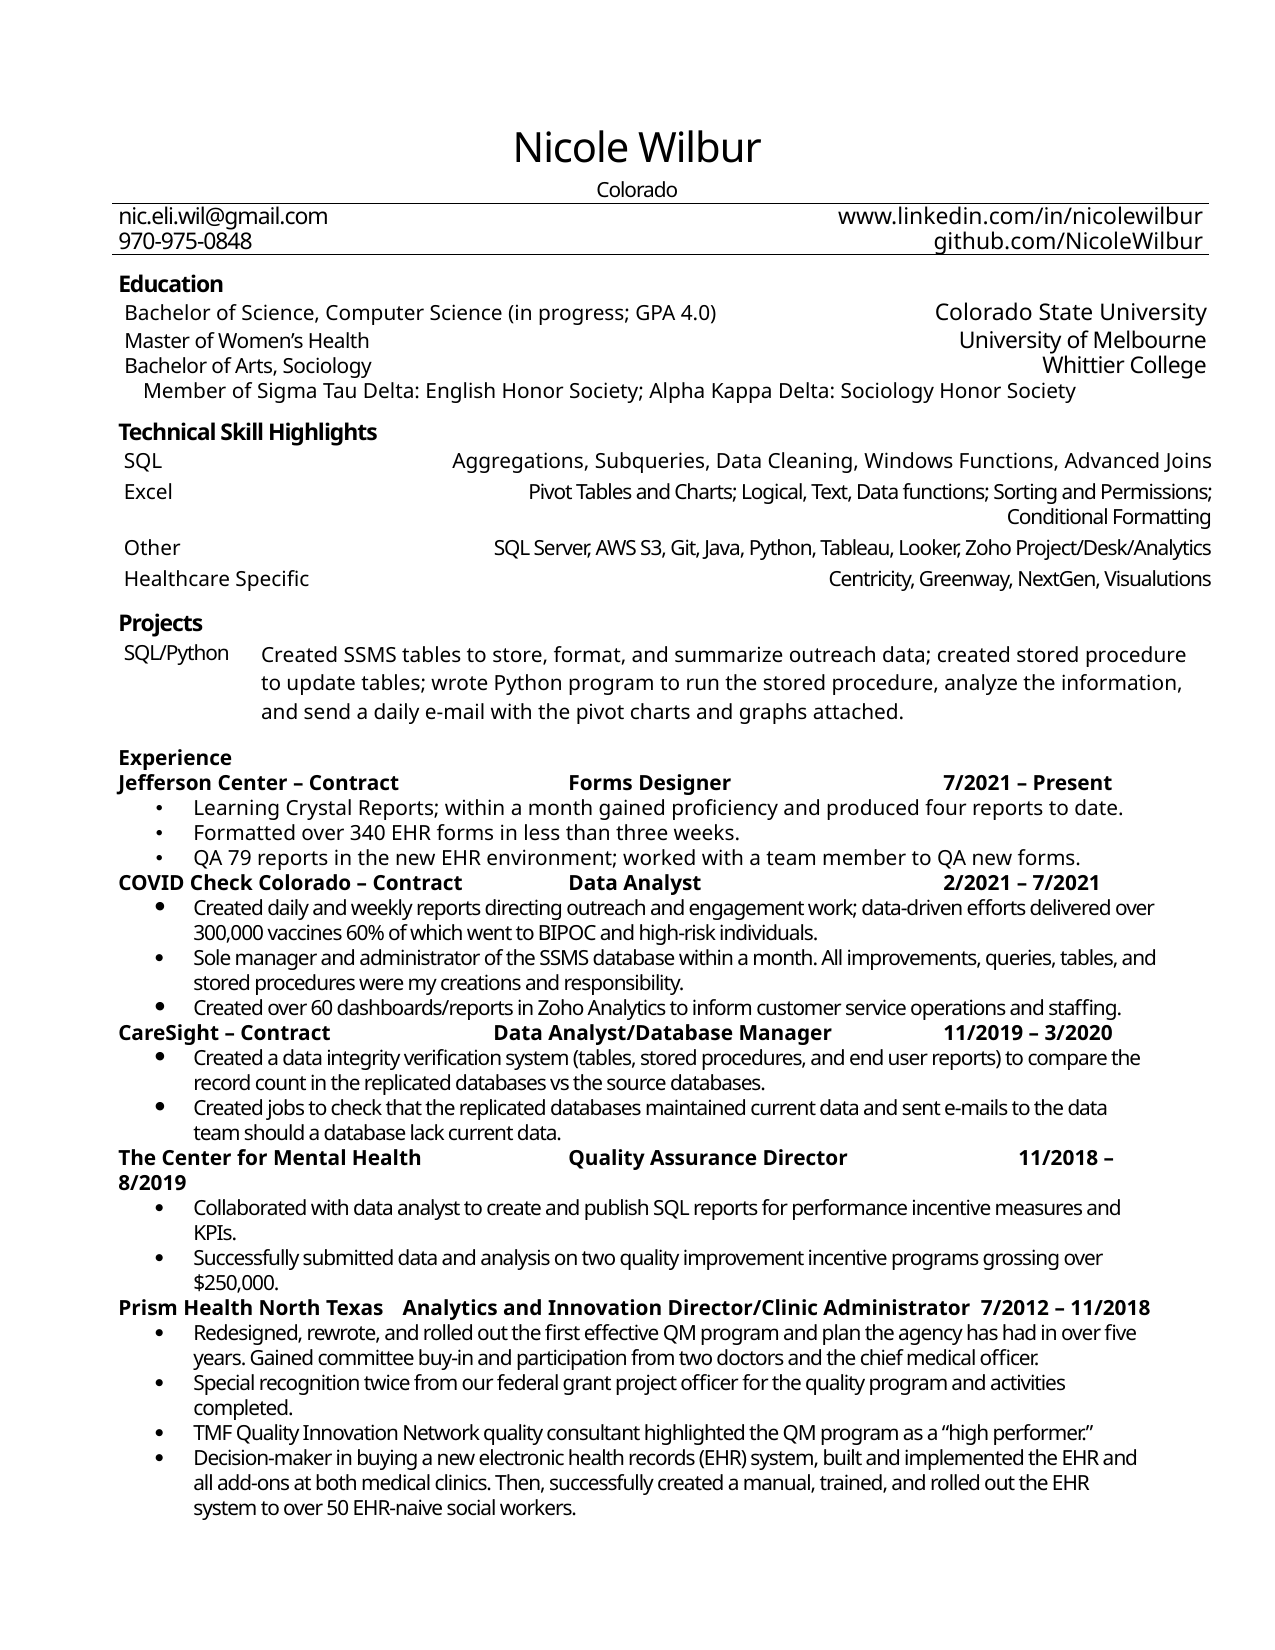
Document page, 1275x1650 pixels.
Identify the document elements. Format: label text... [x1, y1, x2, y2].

list QA 79 reports in the new EHR environment; worked with a team member to QA new forms. [156, 845, 1157, 870]
text Colorado [118, 175, 1157, 203]
text Experience [118, 745, 1157, 770]
text Nicole Wilbur [118, 118, 1157, 175]
table_header Bachelor of Science, Computer Science (in progress; GPA 4.0) [118, 298, 784, 328]
table_cell Member of Sigma Tau Delta: English Honor Society; Alpha Kappa Delta: Sociology Honor Society [118, 379, 1213, 403]
text Projects [118, 612, 1157, 637]
list Formatted over 340 EHR forms in less than three weeks. [156, 820, 1157, 845]
text COVID Check Colorado – Contract Data Analyst 2/2021 – 7/2021 [118, 870, 1157, 895]
table_header Created SSMS tables to store, format, and summarize outreach data; created stored procedure to update tables; wrote Python program to run the stored procedure, analyze the information, and send a daily e-mail with the pivot charts and graphs attached. [250, 637, 1217, 728]
table_cell 970-975-0848 [112, 229, 659, 254]
table_cell University of Melbourne [784, 329, 1213, 353]
list Created jobs to check that the replicated databases maintained current data and sent e-mails to the data team should a database lack current data. [156, 1095, 1157, 1145]
table_cell Bachelor of Arts, Sociology [118, 354, 784, 378]
table_cell Healthcare Specific [112, 564, 418, 595]
table_cell SQL Server, AWS S3, Git, Java, Python, Tableau, Looker, Zoho Project/Desk/Analytics [418, 533, 1219, 564]
table_header www.linkedin.com/in/nicolewilbur [660, 204, 1209, 229]
table_cell Pivot Tables and Charts; Logical, Text, Data functions; Sorting and Permissions; Conditional Formatting [418, 477, 1219, 533]
text Education [118, 272, 1157, 297]
list Redesigned, rewrote, and rolled out the first effective QM program and plan the agency has had in over five years. Gained committee buy-in and participation from two doctors and the chief medical officer. [156, 1320, 1157, 1370]
table_cell Master of Women’s Health [118, 329, 784, 353]
table_cell github.com/NicoleWilbur [660, 229, 1209, 254]
list Decision-maker in buying a new electronic health records (EHR) system, built and implemented the EHR and all add-ons at both medical clinics. Then, successfully created a manual, trained, and rolled out the EHR system to over 50 EHR-naive social workers. [156, 1445, 1157, 1520]
list Sole manager and administrator of the SSMS database within a month. All improvements, queries, tables, and stored procedures were my creations and responsibility. [156, 945, 1157, 995]
table_cell Excel [112, 477, 418, 533]
text Technical Skill Highlights [118, 421, 1157, 446]
list Created over 60 dashboards/reports in Zoho Analytics to inform customer service operations and staffing. [156, 995, 1157, 1020]
text Prism Health North Texas Analytics and Innovation Director/Clinic Administrator 7/2012 – 11/2018 [118, 1295, 1157, 1320]
table_cell Other [112, 533, 418, 564]
list Created daily and weekly reports directing outreach and engagement work; data-driven efforts delivered over 300,000 vaccines 60% of which went to BIPOC and high-risk individuals. [156, 895, 1157, 945]
list TMF Quality Innovation Network quality consultant highlighted the QM program as a “high performer.” [156, 1420, 1157, 1445]
list Created a data integrity verification system (tables, stored procedures, and end user reports) to compare the record count in the replicated databases vs the source databases. [156, 1045, 1157, 1095]
text CareSight – Contract Data Analyst/Database Manager 11/2019 – 3/2020 [118, 1020, 1157, 1045]
table_header Colorado State University [784, 298, 1213, 328]
table_cell Whittier College [784, 354, 1213, 378]
text Jefferson Center – Contract Forms Designer 7/2021 – Present [118, 770, 1157, 795]
list Successfully submitted data and analysis on two quality improvement incentive programs grossing over $250,000. [156, 1245, 1157, 1295]
list Special recognition twice from our federal grant project officer for the quality program and activities completed. [156, 1370, 1157, 1420]
list Collaborated with data analyst to create and publish SQL reports for performance incentive measures and KPIs. [156, 1195, 1157, 1245]
table_header SQL [112, 446, 418, 477]
table_header nic.eli.wil@gmail.com [112, 204, 659, 229]
text The Center for Mental Health Quality Assurance Director 11/2018 – 8/2019 [118, 1145, 1157, 1195]
table_cell Centricity, Greenway, NextGen, Visualutions [418, 564, 1219, 595]
table_header SQL/Python [118, 637, 249, 728]
table_header Aggregations, Subqueries, Data Cleaning, Windows Functions, Advanced Joins [418, 446, 1219, 477]
list Learning Crystal Reports; within a month gained proficiency and produced four reports to date. [156, 795, 1157, 820]
